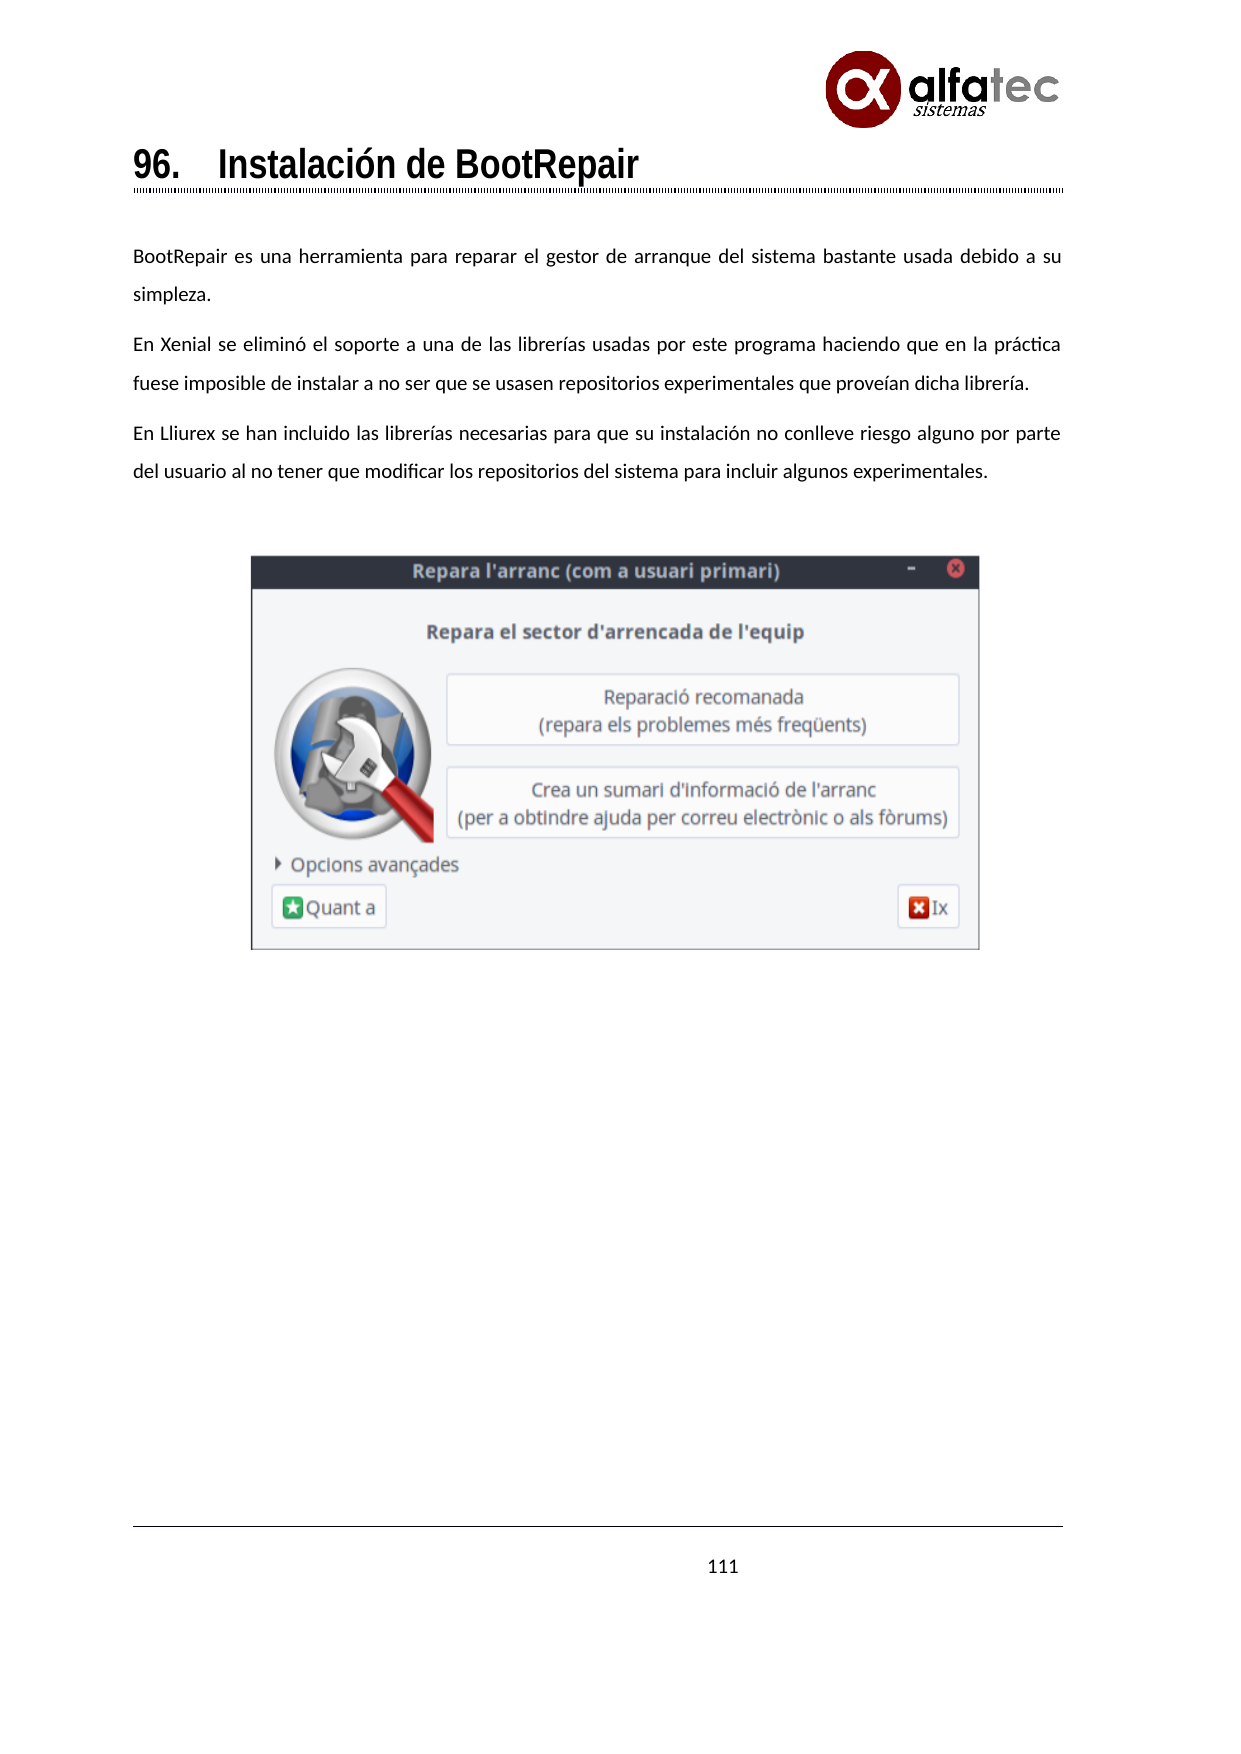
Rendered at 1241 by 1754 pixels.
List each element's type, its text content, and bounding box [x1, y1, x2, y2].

picture [825, 51, 1061, 128]
picture [250, 555, 980, 950]
text En Lliurex se han incluido las librerías necesarias para que su instalación no conlleve riesgo alguno por parte del usuario al no tener que modificar los repositorios del sistema para incluir algunos experimentales. [133, 420, 1063, 484]
text En Xenial se eliminó el soporte a una de las librerías usadas por este programa haciendo que en la práctica fuese imposible de instalar a no ser que se usasen repositorios experimentales que proveían dicha librería. [133, 332, 1063, 395]
subtitle Instalación de BootRepair [133, 148, 1063, 193]
text BootRepair es una herramienta para reparar el gestor de arranque del sistema bastante usada debido a su simpleza. [133, 243, 1063, 306]
